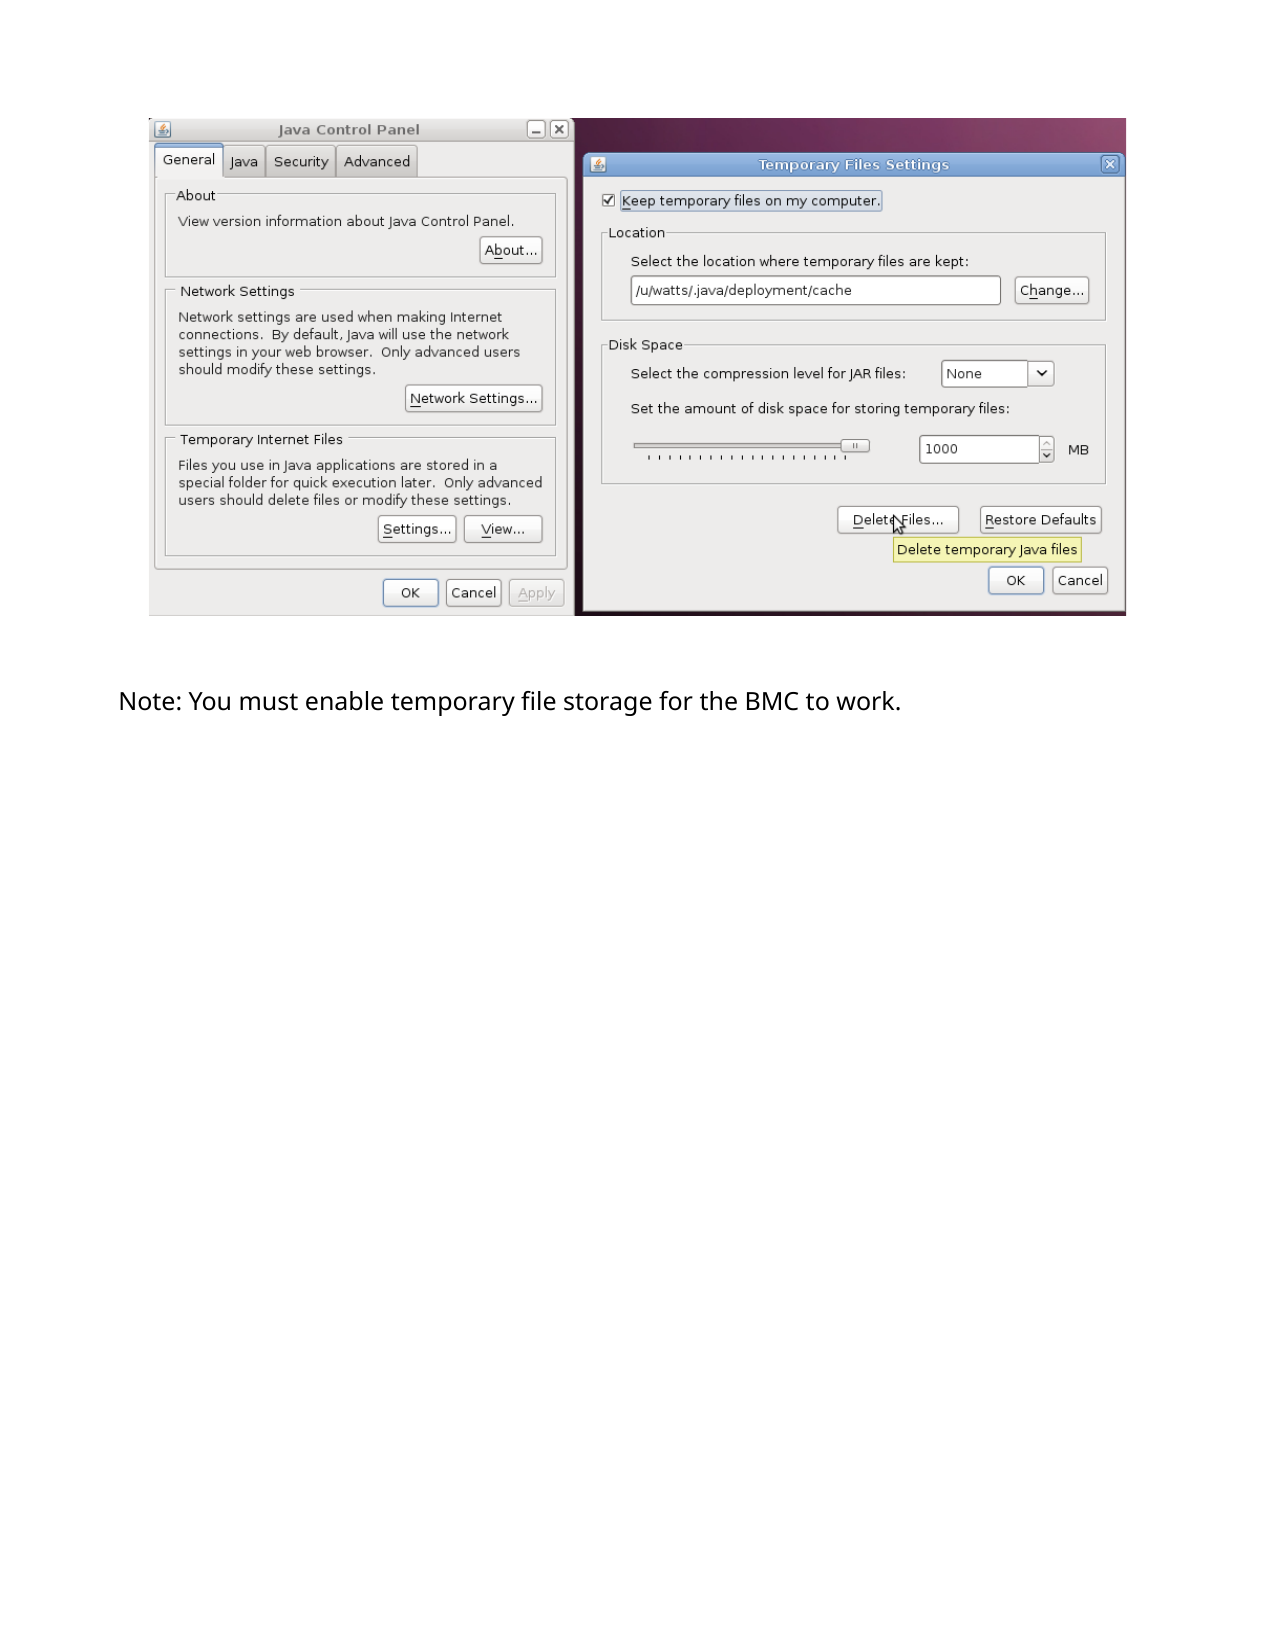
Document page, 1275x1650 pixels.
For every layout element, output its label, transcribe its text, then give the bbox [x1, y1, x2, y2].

picture [148, 118, 1127, 616]
text Note: You must enable temporary file storage for the BMC to work. [118, 683, 1157, 718]
